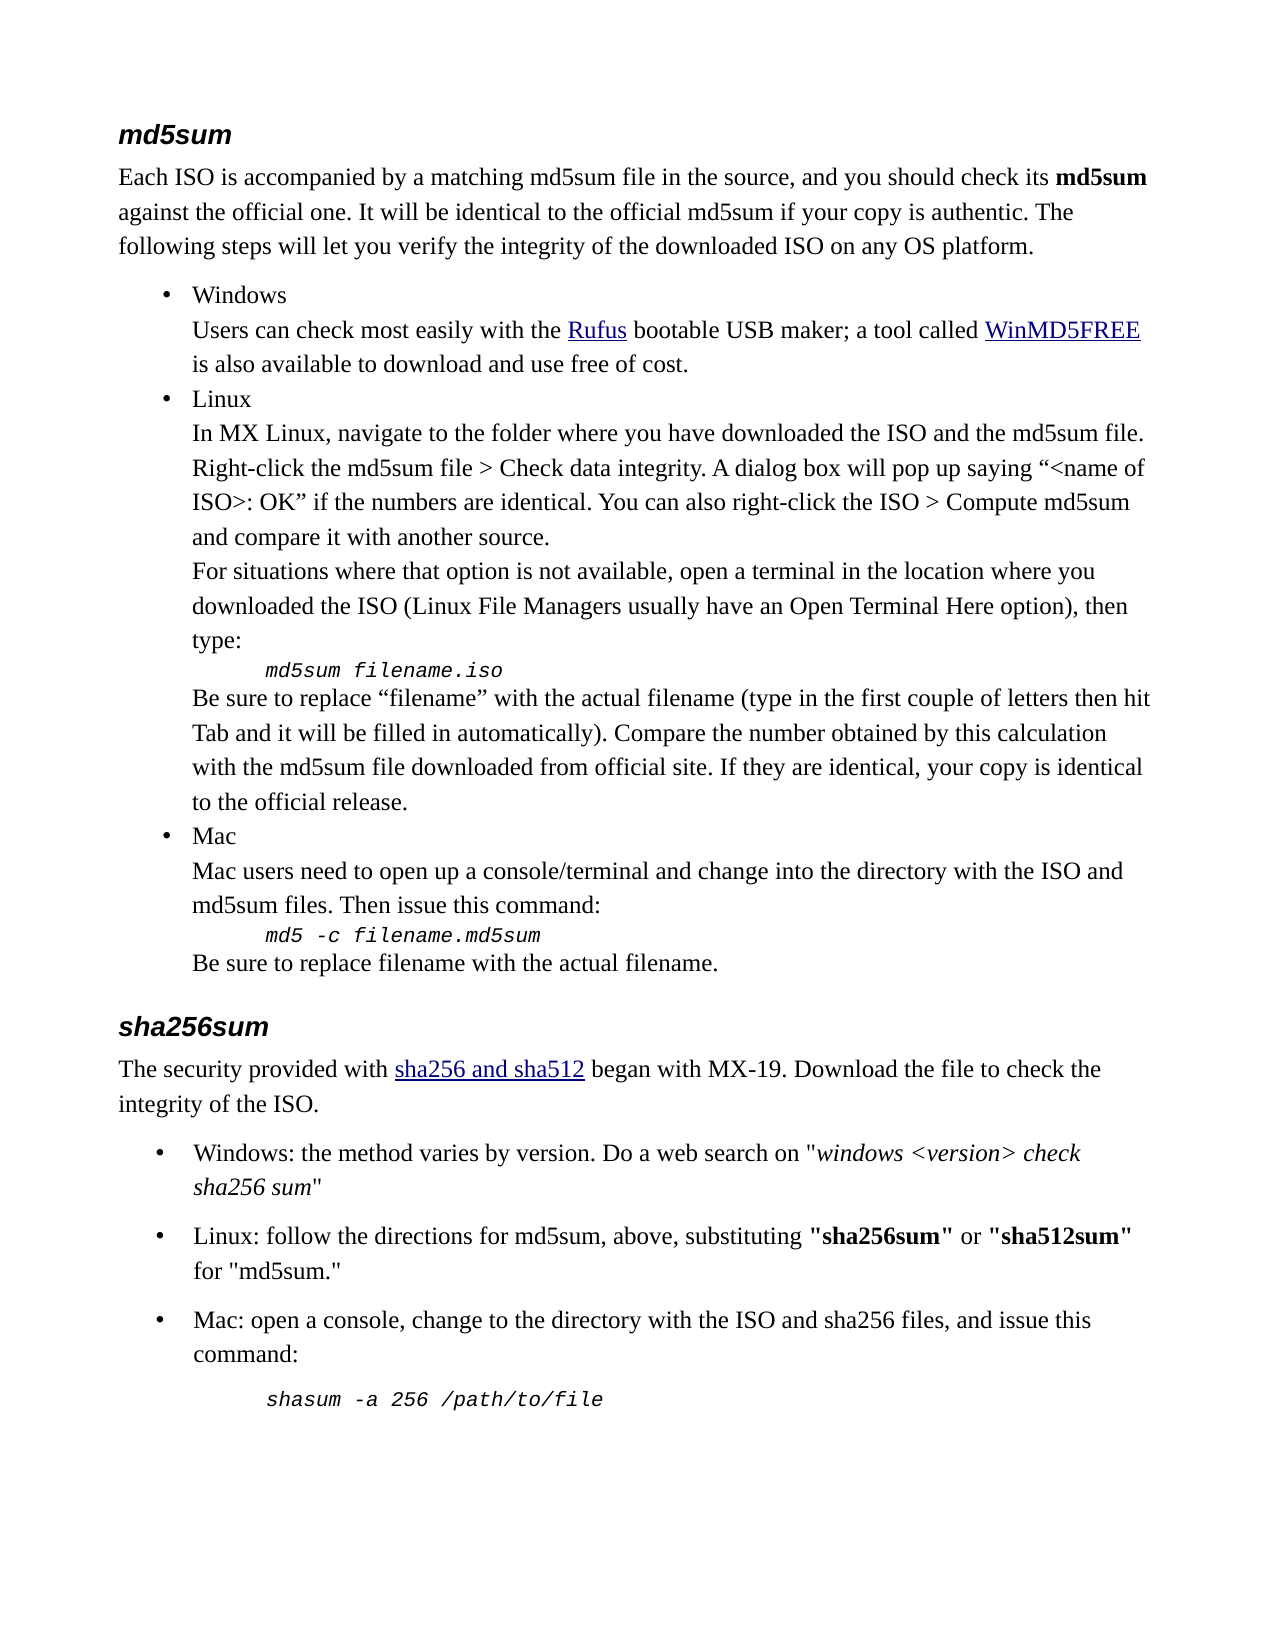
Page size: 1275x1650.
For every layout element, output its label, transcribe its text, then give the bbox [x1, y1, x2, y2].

list md5sum filename.iso [236, 660, 1157, 683]
list Linux [162, 384, 1157, 413]
list Linux: follow the directions for md5sum, above, substituting "sha256sum" or "sha512sum" for "md5sum." [156, 1221, 1157, 1285]
list Windows [162, 281, 1157, 309]
list Be sure to replace filename with the actual filename. [162, 948, 1157, 977]
list md5 -c filename.md5sum [236, 925, 1157, 948]
text The security provided with sha256 and sha512 began with MX-19. Download the file to check the integrity of the ISO. [118, 1054, 1157, 1118]
list For situations where that option is not available, open a terminal in the location where you downloaded the ISO (Linux File Managers usually have an Open Terminal Here option), then type: [162, 556, 1157, 654]
text shasum -a 256 /path/to/file [118, 1388, 1157, 1412]
list Be sure to replace “filename” with the actual filename (type in the first couple of letters then hit Tab and it will be filled in automatically). Compare the number obtained by this calculation with the md5sum file downloaded from official site. If they are identical, your copy is identical to the official release. [162, 683, 1157, 816]
list In MX Linux, navigate to the folder where you have downloaded the ISO and the md5sum file. Right-click the md5sum file > Check data integrity. A dialog box will pop up saying “<name of ISO>: OK” if the numbers are identical. You can also right-click the ISO > Compute md5sum and compare it with another source. [162, 418, 1157, 551]
list Windows: the method varies by version. Do a web search on "windows <version> check sha256 sum" [156, 1138, 1157, 1201]
list Mac: open a console, change to the directory with the ISO and sha256 files, and issue this command: [156, 1305, 1157, 1368]
text Each ISO is accompanied by a matching md5sum file in the source, and you should check its md5sum against the official one. It will be identical to the official md5sum if your copy is authentic. The following steps will let you verify the integrity of the downloaded ISO on any OS platform. [118, 162, 1157, 260]
list Mac [162, 821, 1157, 850]
list Users can check most easily with the Rufus bootable USB maker; a tool called WinMD5FREE is also available to download and use free of cost. [162, 315, 1157, 378]
subtitle sha256sum [118, 1010, 1157, 1042]
subtitle md5sum [118, 118, 1157, 150]
list Mac users need to open up a console/terminal and change into the directory with the ISO and md5sum files. Then issue this command: [162, 856, 1157, 919]
